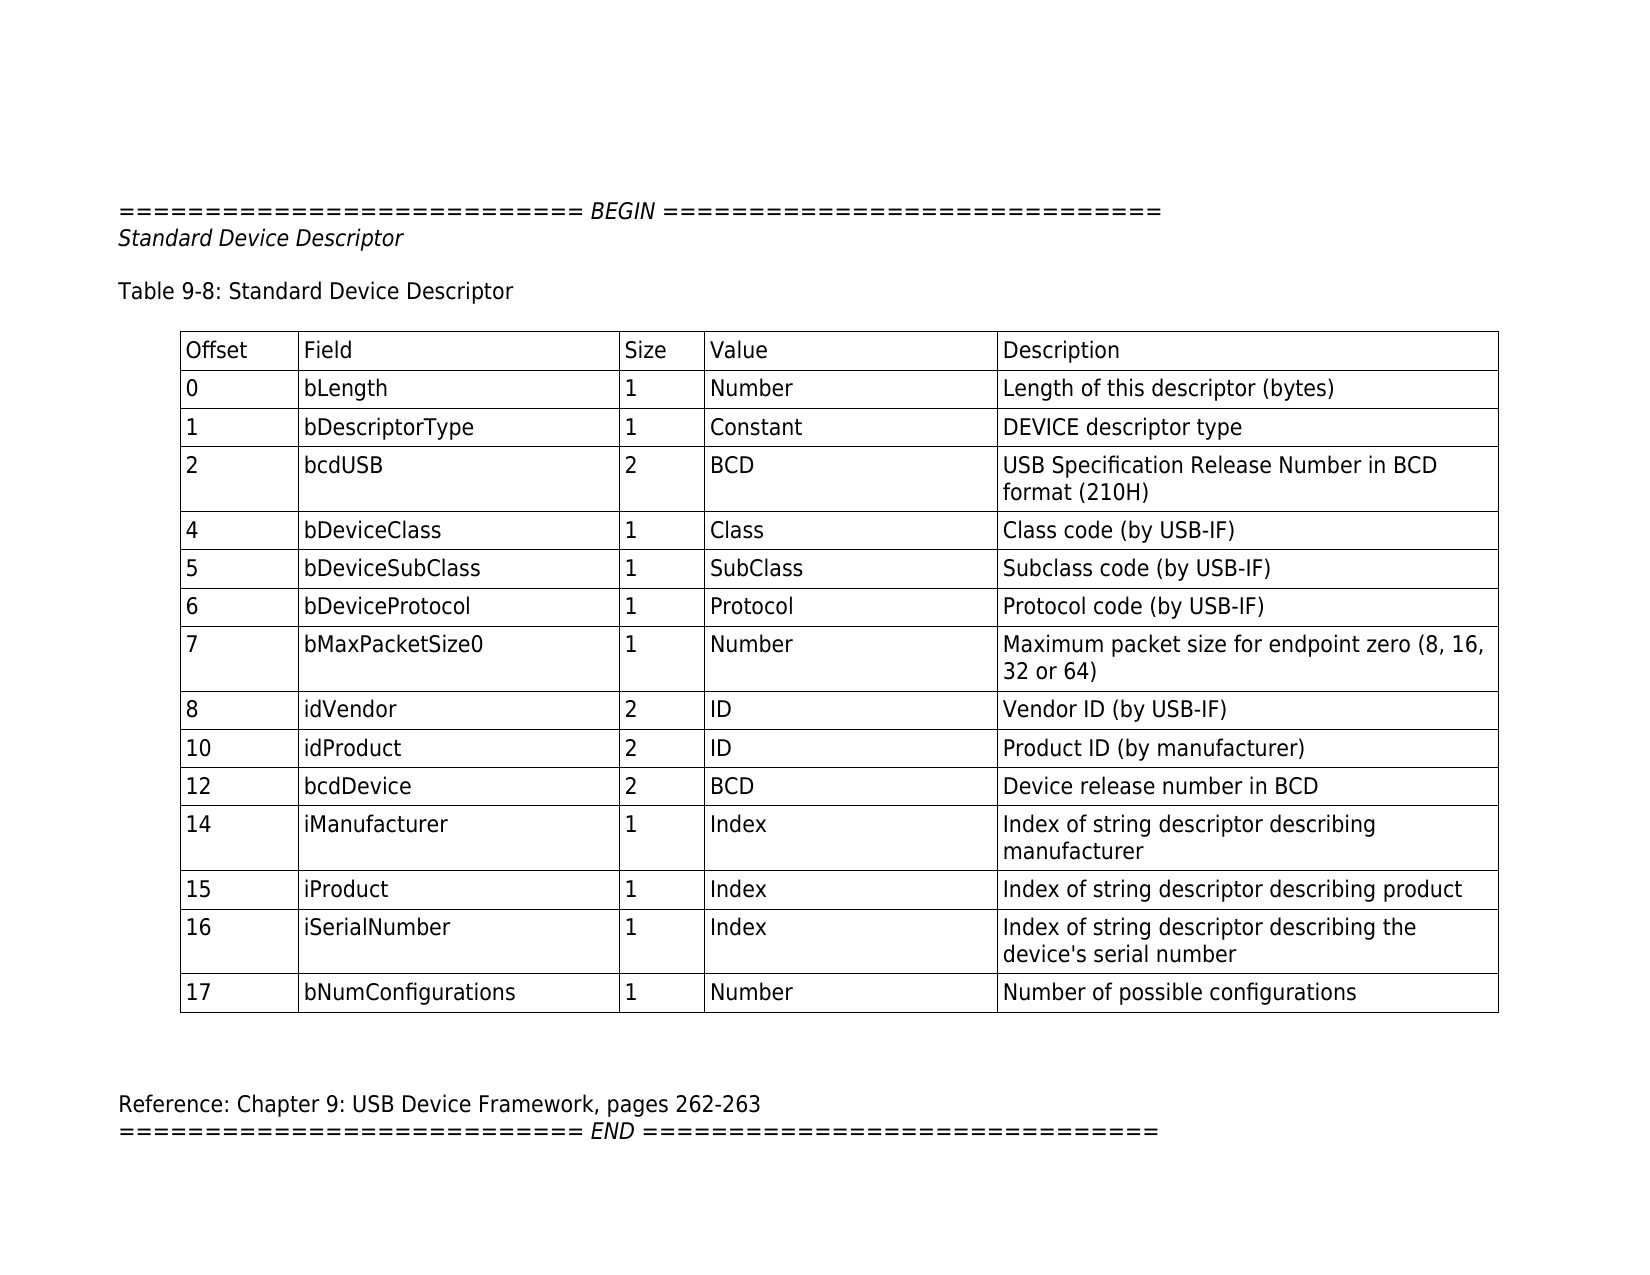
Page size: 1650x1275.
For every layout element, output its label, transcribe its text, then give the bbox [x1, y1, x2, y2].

table_cell bDeviceSubClass [299, 550, 619, 587]
text Standard Device Descriptor [118, 225, 1532, 251]
table_cell 8 [181, 692, 298, 729]
table_cell Class code (by USB-IF) [998, 512, 1498, 549]
table_cell 1 [620, 550, 704, 587]
table_cell 10 [181, 730, 298, 767]
table_cell Number [705, 627, 997, 691]
table_cell 1 [620, 371, 704, 408]
table_cell Subclass code (by USB-IF) [998, 550, 1498, 587]
table_cell 2 [620, 692, 704, 729]
table_cell bDeviceProtocol [299, 589, 619, 626]
table_cell Number [705, 974, 997, 1012]
table_cell 6 [181, 589, 298, 626]
table_cell Number [705, 371, 997, 408]
text Table 9-8: Standard Device Descriptor [118, 278, 1532, 305]
table_cell 5 [181, 550, 298, 587]
table_cell Number of possible configurations [998, 974, 1498, 1012]
table_cell bMaxPacketSize0 [299, 627, 619, 691]
table_cell BCD [705, 768, 997, 805]
table_cell BCD [705, 447, 997, 511]
table_cell ID [705, 730, 997, 767]
table_cell Device release number in BCD [998, 768, 1498, 805]
table_cell idVendor [299, 692, 619, 729]
table_header Description [998, 332, 1498, 370]
table_header Offset [181, 332, 298, 370]
table_cell 1 [620, 974, 704, 1012]
table_cell 0 [181, 371, 298, 408]
table_cell Length of this descriptor (bytes) [998, 371, 1498, 408]
table_cell Product ID (by manufacturer) [998, 730, 1498, 767]
table_cell iSerialNumber [299, 910, 619, 973]
table_cell Index of string descriptor describing product [998, 871, 1498, 908]
table_cell Index of string descriptor describing the device's serial number [998, 910, 1498, 973]
table_cell bcdUSB [299, 447, 619, 511]
table_cell Maximum packet size for endpoint zero (8, 16, 32 or 64) [998, 627, 1498, 691]
table_cell 16 [181, 910, 298, 973]
table_cell 2 [620, 768, 704, 805]
table_cell 15 [181, 871, 298, 908]
table_header Field [299, 332, 619, 370]
table_cell 1 [620, 512, 704, 549]
table_cell 1 [620, 409, 704, 446]
table_cell Class [705, 512, 997, 549]
table_cell ID [705, 692, 997, 729]
table_cell bDeviceClass [299, 512, 619, 549]
table_cell Constant [705, 409, 997, 446]
table_cell Vendor ID (by USB-IF) [998, 692, 1498, 729]
table_cell iManufacturer [299, 806, 619, 870]
table_cell bLength [299, 371, 619, 408]
table_cell 4 [181, 512, 298, 549]
table_cell 1 [620, 806, 704, 870]
table_cell bDescriptorType [299, 409, 619, 446]
table_cell SubClass [705, 550, 997, 587]
table_cell iProduct [299, 871, 619, 908]
text Reference: Chapter 9: USB Device Framework, pages 262-263 [118, 1092, 1532, 1118]
table_cell Index [705, 910, 997, 973]
table_cell 1 [181, 409, 298, 446]
table_cell 14 [181, 806, 298, 870]
table_cell 7 [181, 627, 298, 691]
table_cell 2 [620, 730, 704, 767]
table_cell Index of string descriptor describing manufacturer [998, 806, 1498, 870]
table_cell DEVICE descriptor type [998, 409, 1498, 446]
table_cell 12 [181, 768, 298, 805]
table_cell idProduct [299, 730, 619, 767]
table_cell 1 [620, 589, 704, 626]
table_header Value [705, 332, 997, 370]
table_cell Protocol [705, 589, 997, 626]
table_cell bNumConfigurations [299, 974, 619, 1012]
table_cell Index [705, 871, 997, 908]
table_cell 1 [620, 627, 704, 691]
table_cell 1 [620, 910, 704, 973]
table_cell bcdDevice [299, 768, 619, 805]
table_header Size [620, 332, 704, 370]
table_cell USB Specification Release Number in BCD format (210H) [998, 447, 1498, 511]
table_cell 2 [620, 447, 704, 511]
table_cell 1 [620, 871, 704, 908]
text =========================== END ============================== [118, 1118, 1532, 1145]
table_cell Index [705, 806, 997, 870]
table_cell 17 [181, 974, 298, 1012]
text =========================== BEGIN ============================= [118, 198, 1532, 225]
table_cell Protocol code (by USB-IF) [998, 589, 1498, 626]
table_cell 2 [181, 447, 298, 511]
